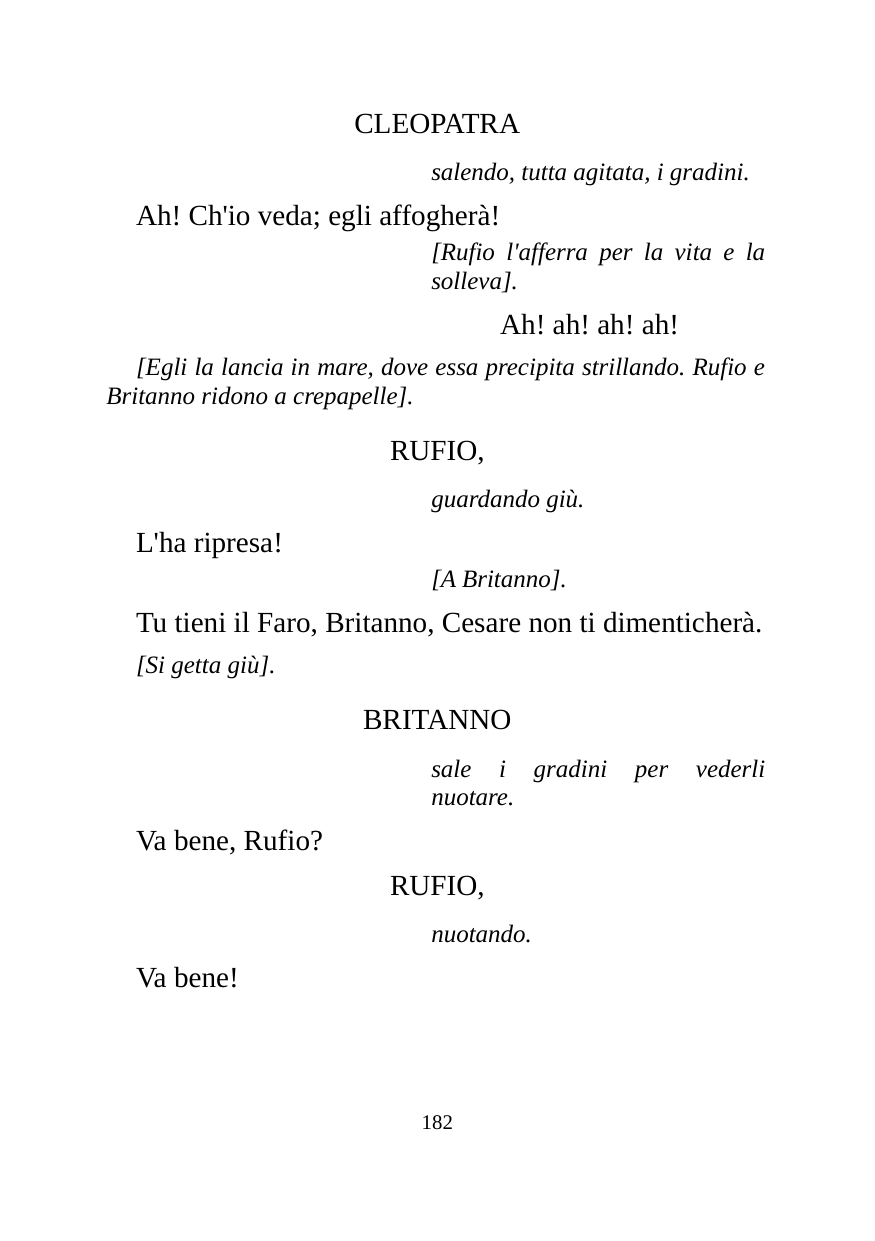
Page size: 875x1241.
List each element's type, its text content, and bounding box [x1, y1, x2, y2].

text sale i gradini per vederli nuotare. [431, 754, 768, 811]
text [Egli la lancia in mare, dove essa precipita strillando. Rufio e Britanno ridono a crepapelle]. [106, 352, 768, 409]
text Va bene, Rufio? [106, 823, 768, 857]
text Ah! Ch'io veda; egli affogherà! [106, 198, 768, 232]
text nuotando. [431, 919, 768, 948]
text RUFIO, [106, 868, 768, 902]
text L'ha ripresa! [106, 525, 768, 558]
text BRITANNO [106, 702, 768, 736]
text salendo, tutta agitata, i gradini. [431, 157, 768, 186]
text [Rufio l'afferra per la vita e la solleva]. [431, 237, 768, 295]
text CLEOPATRA [106, 106, 768, 140]
text Ah! ah! ah! ah! [106, 307, 768, 340]
text Tu tieni il Faro, Britanno, Cesare non ti dimenticherà. [106, 605, 768, 638]
text Va bene! [106, 960, 768, 994]
text [A Britanno]. [431, 564, 768, 593]
text RUFIO, [106, 433, 768, 467]
text guardando giù. [431, 484, 768, 513]
text [Si getta giù]. [106, 650, 768, 679]
